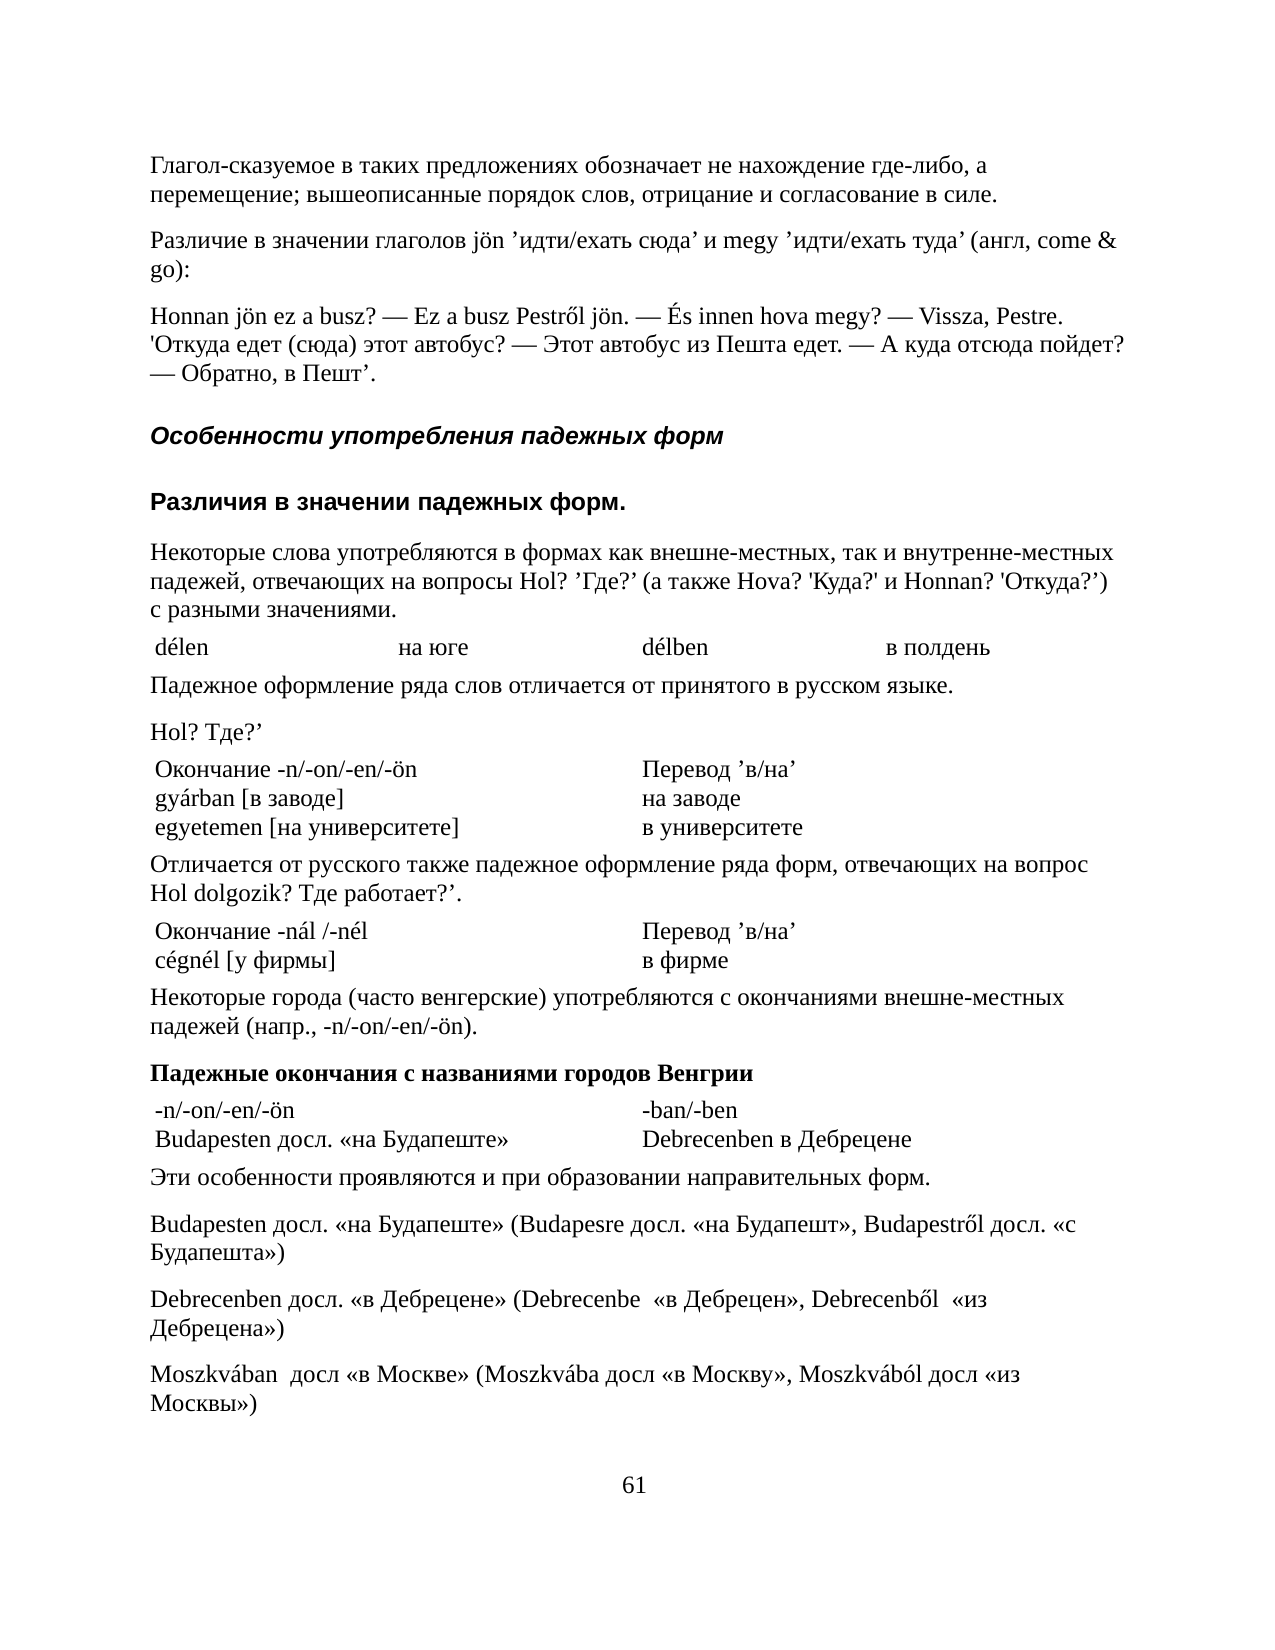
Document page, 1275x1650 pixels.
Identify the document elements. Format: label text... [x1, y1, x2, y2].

text Moszkvában досл «в Москве» (Moszkvába досл «в Москву», Moszkvából досл «из Москвы») [150, 1359, 1125, 1417]
text Отличается от русского также падежное оформление ряда форм, отвечающих на вопрос Hol dolgozik? Тде работает?’. [150, 849, 1125, 907]
subtitle Особенности употребления падежных форм [150, 421, 1125, 449]
table_cell на заводе [638, 783, 1125, 812]
table_cell в университете [638, 812, 1125, 841]
text Budapesten досл. «на Будапеште» (Budapesre досл. «на Будапешт», Budapestről досл. «с Будапешта») [150, 1209, 1125, 1266]
table_header -n/-on/-en/-ön [150, 1096, 637, 1124]
table_cell gyárban [в заводе] [150, 783, 637, 812]
table_cell egyetemen [на университете] [150, 812, 637, 841]
table_cell cégnél [у фирмы] [150, 945, 637, 973]
text Honnan jön ez a busz? — Ez a busz Pestről jön. — És innen hova megy? — Vissza, Pestre. 'Откуда едет (сюда) этот автобус? — Этот автобус из Пешта едет. — А куда отсюда пойдет? — Обратно, в Пешт’. [150, 301, 1125, 387]
table_header Окончание -n/-on/-en/-ön [150, 754, 637, 783]
table_header на юге [394, 632, 637, 661]
text Падежное оформление ряда слов отличается от принятого в русском языке. [150, 670, 1125, 699]
text Некоторые слова употребляются в формах как внешне-местных, так и внутренне-местных падежей, отвечающих на вопросы Hol? ’Где?’ (а также Hova? 'Куда?' и Honnan? 'Откуда?’) с разными значениями. [150, 537, 1125, 623]
table_cell Debrecenben в Дебрецене [638, 1124, 1125, 1153]
table_header -ban/-ben [638, 1096, 1125, 1124]
table_header в полдень [881, 632, 1125, 661]
table_header Перевод ’в/на’ [638, 754, 1125, 783]
table_cell в фирме [638, 945, 1125, 973]
table_header Перевод ’в/на’ [638, 916, 1125, 945]
text Глагол-сказуемое в таких предложениях обозначает не нахождение где-либо, а перемещение; вышеописанные порядок слов, отрицание и согласование в силе. [150, 150, 1125, 207]
table_header délen [150, 632, 394, 661]
text Эти особенности проявляются и при образовании направительных форм. [150, 1162, 1125, 1191]
text Некоторые города (часто венгерские) употребляются с окончаниями внешне-местных падежей (напр., -n/-on/-en/-ön). [150, 982, 1125, 1040]
table_header Окончание -nál /-nél [150, 916, 637, 945]
text Различие в значении глаголов jön ’идти/ехать сюда’ и megy ’идти/ехать туда’ (англ, come & go): [150, 225, 1125, 283]
text Debrecenben досл. «в Дебрецене» (Debrecenbe «в Дебрецен», Debrecenből «из Дебрецена») [150, 1284, 1125, 1342]
text Hol? Тде?’ [150, 717, 1125, 745]
table_header délben [638, 632, 881, 661]
table_cell Budapesten досл. «на Будапеште» [150, 1124, 637, 1153]
text Падежные окончания с названиями городов Венгрии [150, 1058, 1125, 1087]
subtitle Различия в значении падежных форм. [150, 487, 1125, 516]
